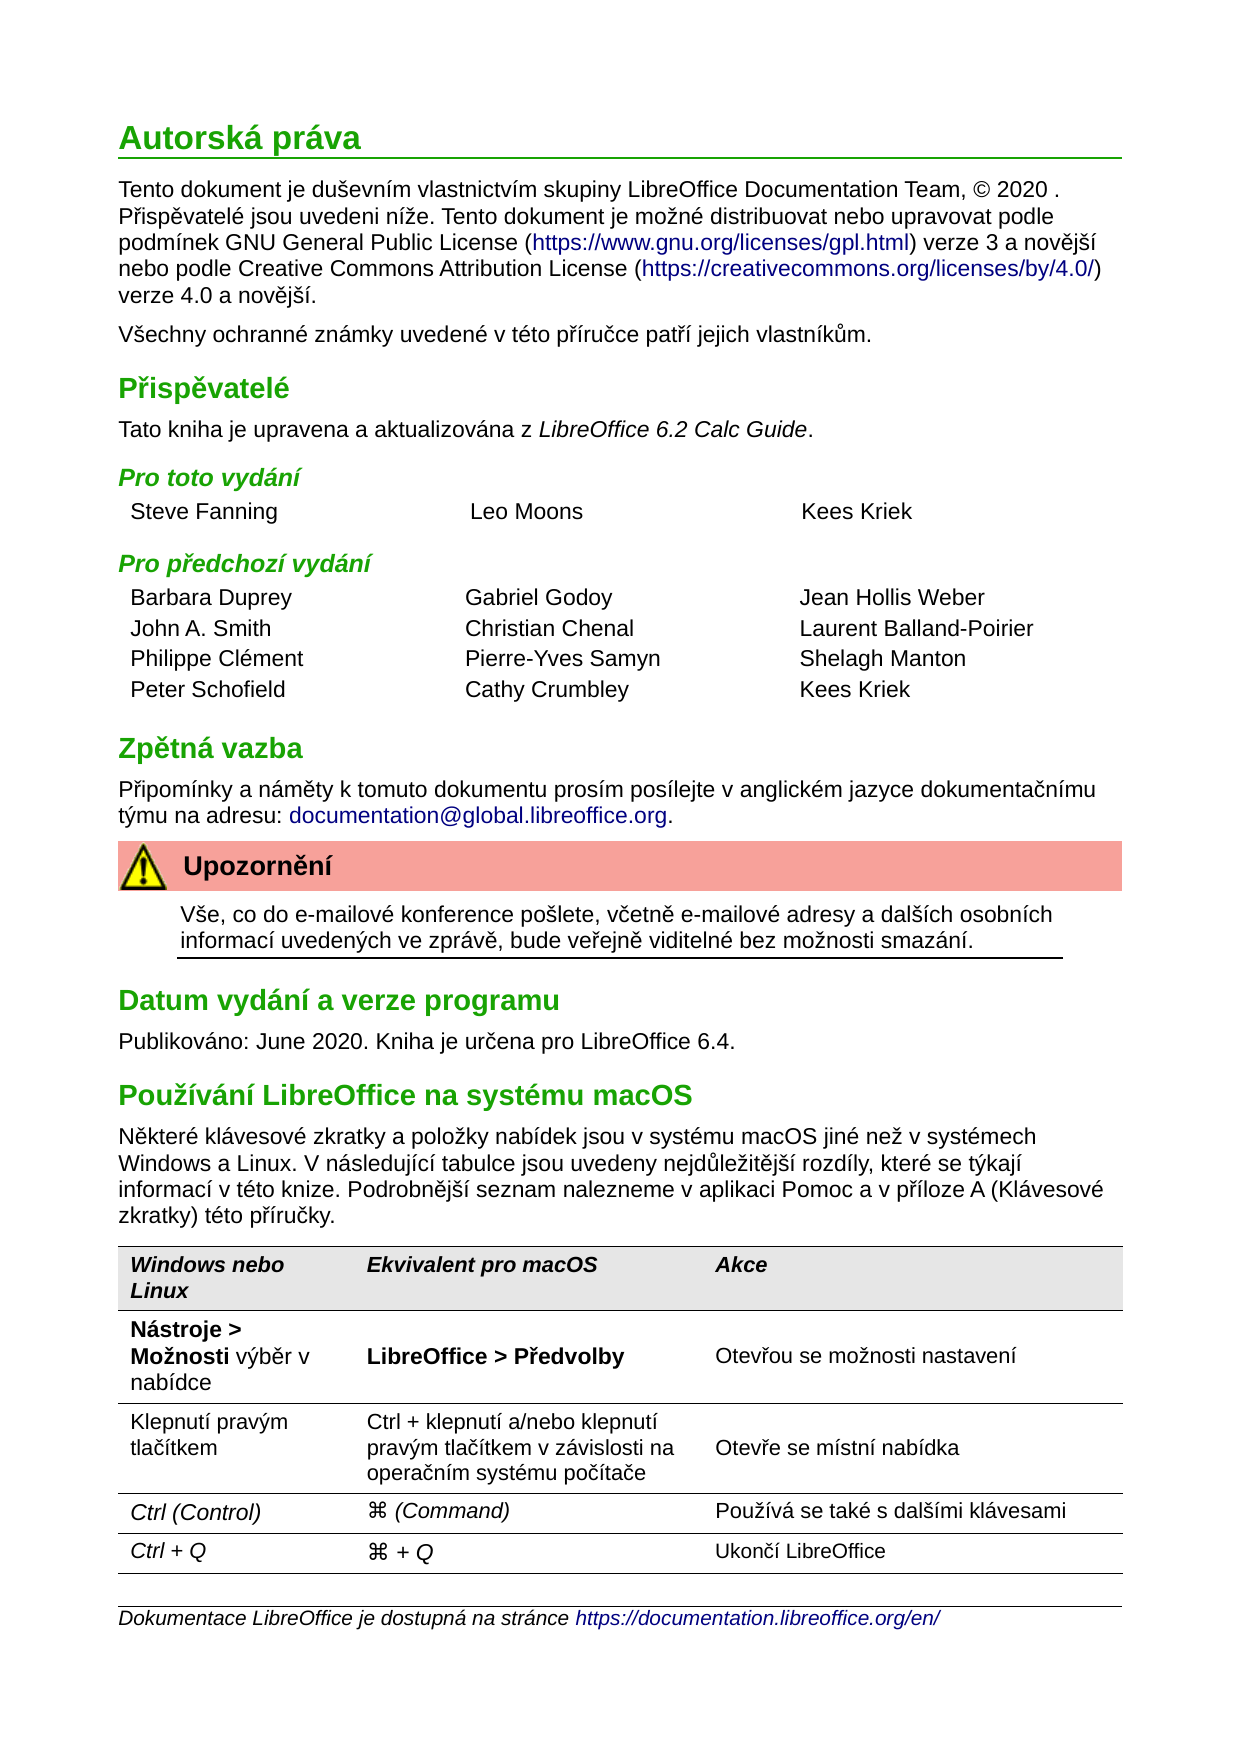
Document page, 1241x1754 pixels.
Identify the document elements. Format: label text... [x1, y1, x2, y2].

table_cell Otevřou se možnosti nastavení [703, 1311, 1123, 1403]
subtitle Upozornění [118, 841, 1122, 891]
table_cell Shelagh Manton [788, 645, 1122, 676]
table_cell Otevře se místní nabídka [703, 1404, 1123, 1492]
table_cell Christian Chenal [453, 615, 787, 645]
table_cell Klepnutí pravým tlačítkem [118, 1404, 355, 1492]
subtitle Datum vydání a verze programu [118, 983, 1122, 1016]
subtitle Autorská práva [118, 118, 1122, 157]
text Připomínky a náměty k tomuto dokumentu prosím posílejte v anglickém jazyce dokumentačnímu týmu na adresu: documentation@global.libreoffice.org. [118, 776, 1122, 829]
table_cell Používá se také s dalšími klávesami [703, 1494, 1123, 1532]
table_cell John A. Smith [118, 615, 453, 645]
text Tento dokument je duševním vlastnictvím skupiny LibreOffice Documentation Team, © 2020 . Přispěvatelé jsou uvedeni níže. Tento dokument je možné distribuovat nebo upravovat podle podmínek GNU General Public License (https://www.gnu.org/licenses/gpl.html) verze 3 a novější nebo podle Creative Commons Attribution License (https://creativecommons.org/licenses/by/4.0/) verze 4.0 a novější. [118, 176, 1122, 308]
table_header Steve Fanning [118, 498, 458, 528]
table_cell Cathy Crumbley [453, 676, 787, 707]
table_cell Ctrl + klepnutí a/nebo klepnutí pravým tlačítkem v závislosti na operačním systému počítače [355, 1404, 703, 1492]
text Všechny ochranné známky uvedené v této příručce patří jejich vlastníkům. [118, 321, 1122, 347]
table_cell ⌘ + Q [355, 1534, 703, 1572]
table_cell Ctrl (Control) [118, 1494, 355, 1532]
picture [119, 842, 167, 890]
table_cell Nástroje > Možnosti výběr v nabídce [118, 1311, 355, 1403]
text Publikováno: červen 2020. Kniha je určena pro LibreOffice 6.4. [118, 1028, 1122, 1054]
subtitle Pro toto vydání [118, 463, 1122, 492]
subtitle Používání LibreOffice na systému macOS [118, 1078, 1122, 1111]
subtitle Zpětná vazba [118, 731, 1122, 764]
text Tato kniha je upravena a aktualizována z LibreOffice 6.2 Calc Guide. [118, 416, 1122, 442]
text Některé klávesové zkratky a položky nabídek jsou v systému macOS jiné než v systémech Windows a Linux. V následující tabulce jsou uvedeny nejdůležitější rozdíly, které se týkají informací v této knize. Podrobnější seznam nalezneme v aplikaci Pomoc a v příloze A (Klávesové zkratky) této příručky. [118, 1123, 1122, 1229]
table_cell Ctrl + Q [118, 1534, 355, 1572]
table_header Kees Kriek [789, 498, 1122, 528]
table_cell Ukončí LibreOffice [703, 1534, 1123, 1572]
table_cell ⌘ (Command) [355, 1494, 703, 1532]
table_cell Kees Kriek [788, 676, 1122, 707]
table_header Gabriel Godoy [453, 584, 787, 614]
table_header Jean Hollis Weber [788, 584, 1122, 614]
table_cell Laurent Balland-Poirier [788, 615, 1122, 645]
table_header Windows nebo Linux [118, 1247, 355, 1310]
table_cell Peter Schofield [118, 676, 453, 707]
text Vše, co do e-mailové konference pošlete, včetně e-mailové adresy a dalších osobních informací uvedených ve zprávě, bude veřejně viditelné bez možnosti smazání. [177, 898, 1063, 957]
table_cell LibreOffice > Předvolby [355, 1311, 703, 1403]
table_header Leo Moons [458, 498, 789, 528]
table_header Ekvivalent pro macOS [355, 1247, 703, 1310]
subtitle Pro předchozí vydání [118, 549, 1122, 578]
table_cell Pierre-Yves Samyn [453, 645, 787, 676]
table_cell Philippe Clément [118, 645, 453, 676]
table_header Barbara Duprey [118, 584, 453, 614]
table_header Akce [703, 1247, 1123, 1310]
subtitle Přispěvatelé [118, 371, 1122, 404]
